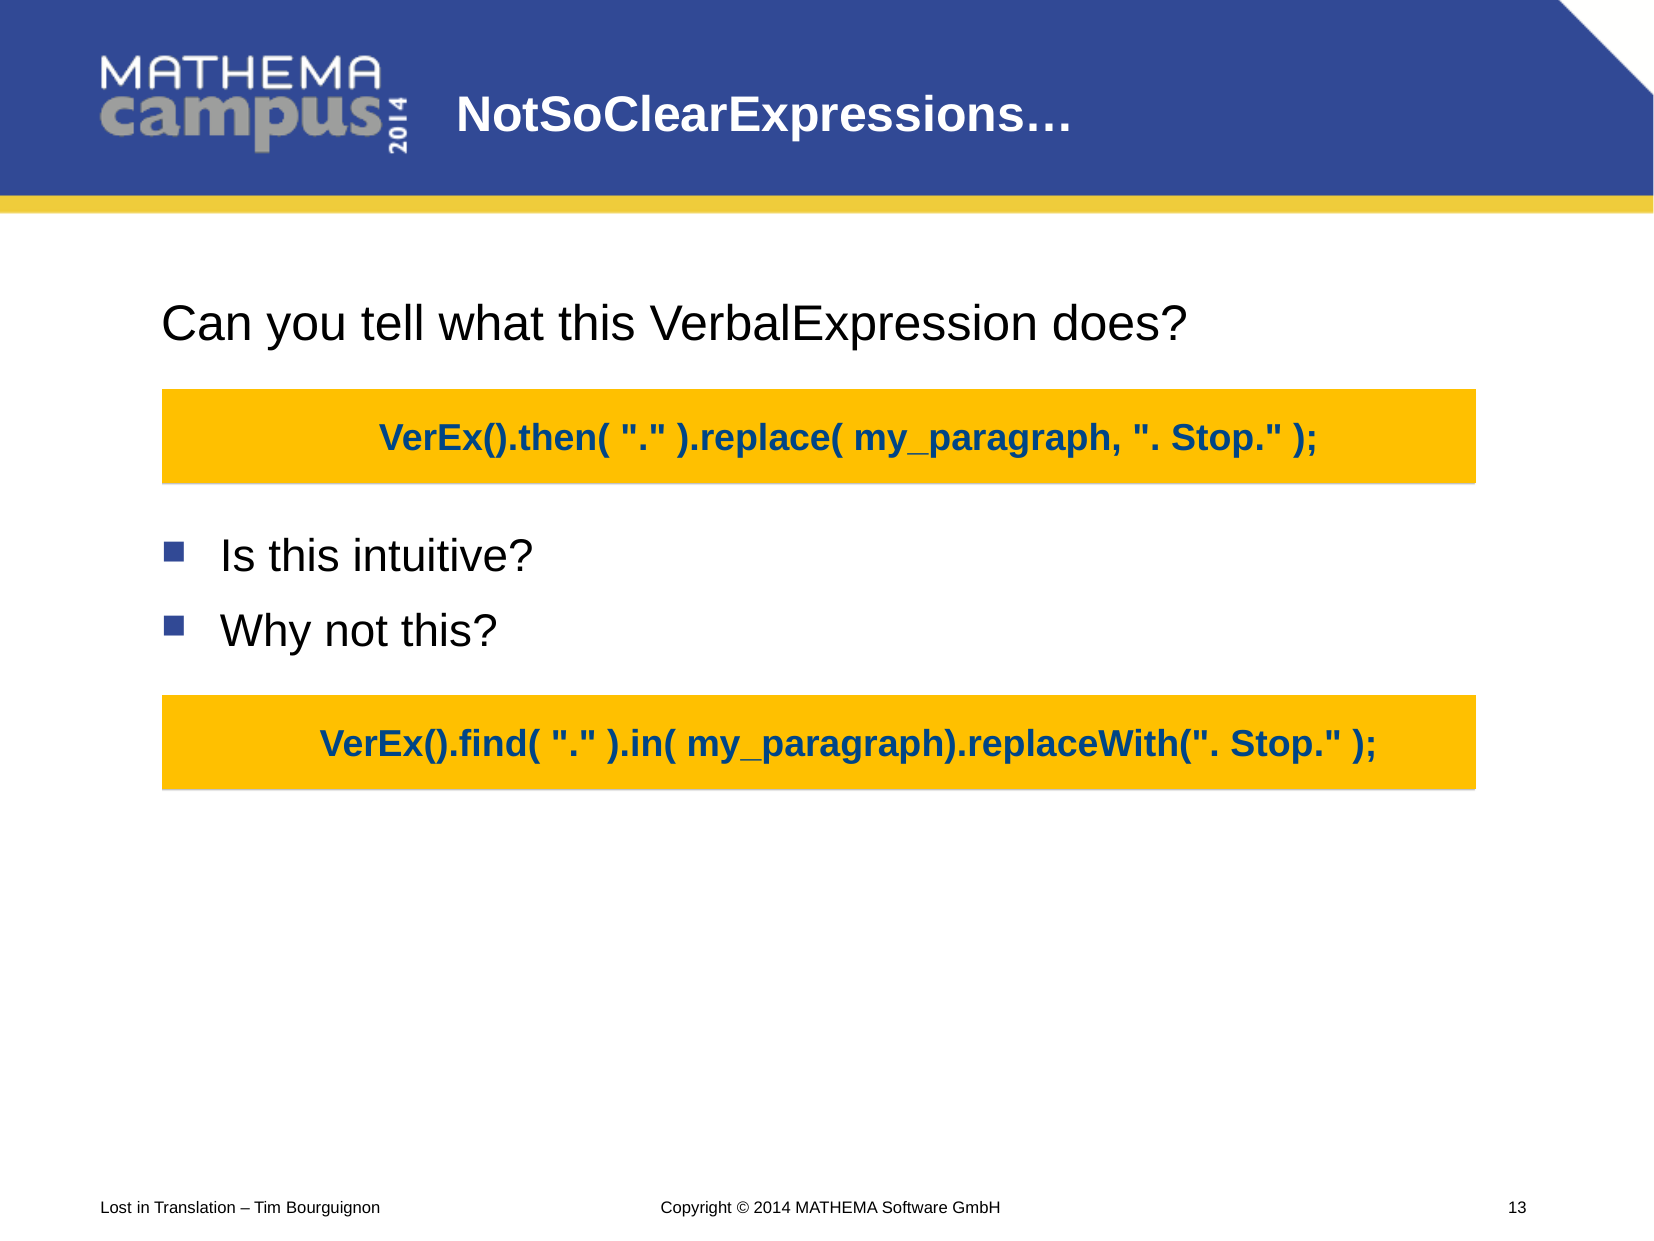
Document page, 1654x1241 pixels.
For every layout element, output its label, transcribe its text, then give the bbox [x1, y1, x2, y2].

text_box VerEx().then( "." ).replace( my_paragraph, ". Stop." ); [162, 389, 1476, 483]
title NotSoClearExpressions… [456, 68, 1528, 160]
picture [0, 0, 1654, 217]
text_box VerEx().find( "." ).in( my_paragraph).replaceWith(". Stop." ); [162, 695, 1476, 789]
list Can you tell what this VerbalExpression does? Is this intuitive? Why not this? [101, 295, 1528, 1139]
